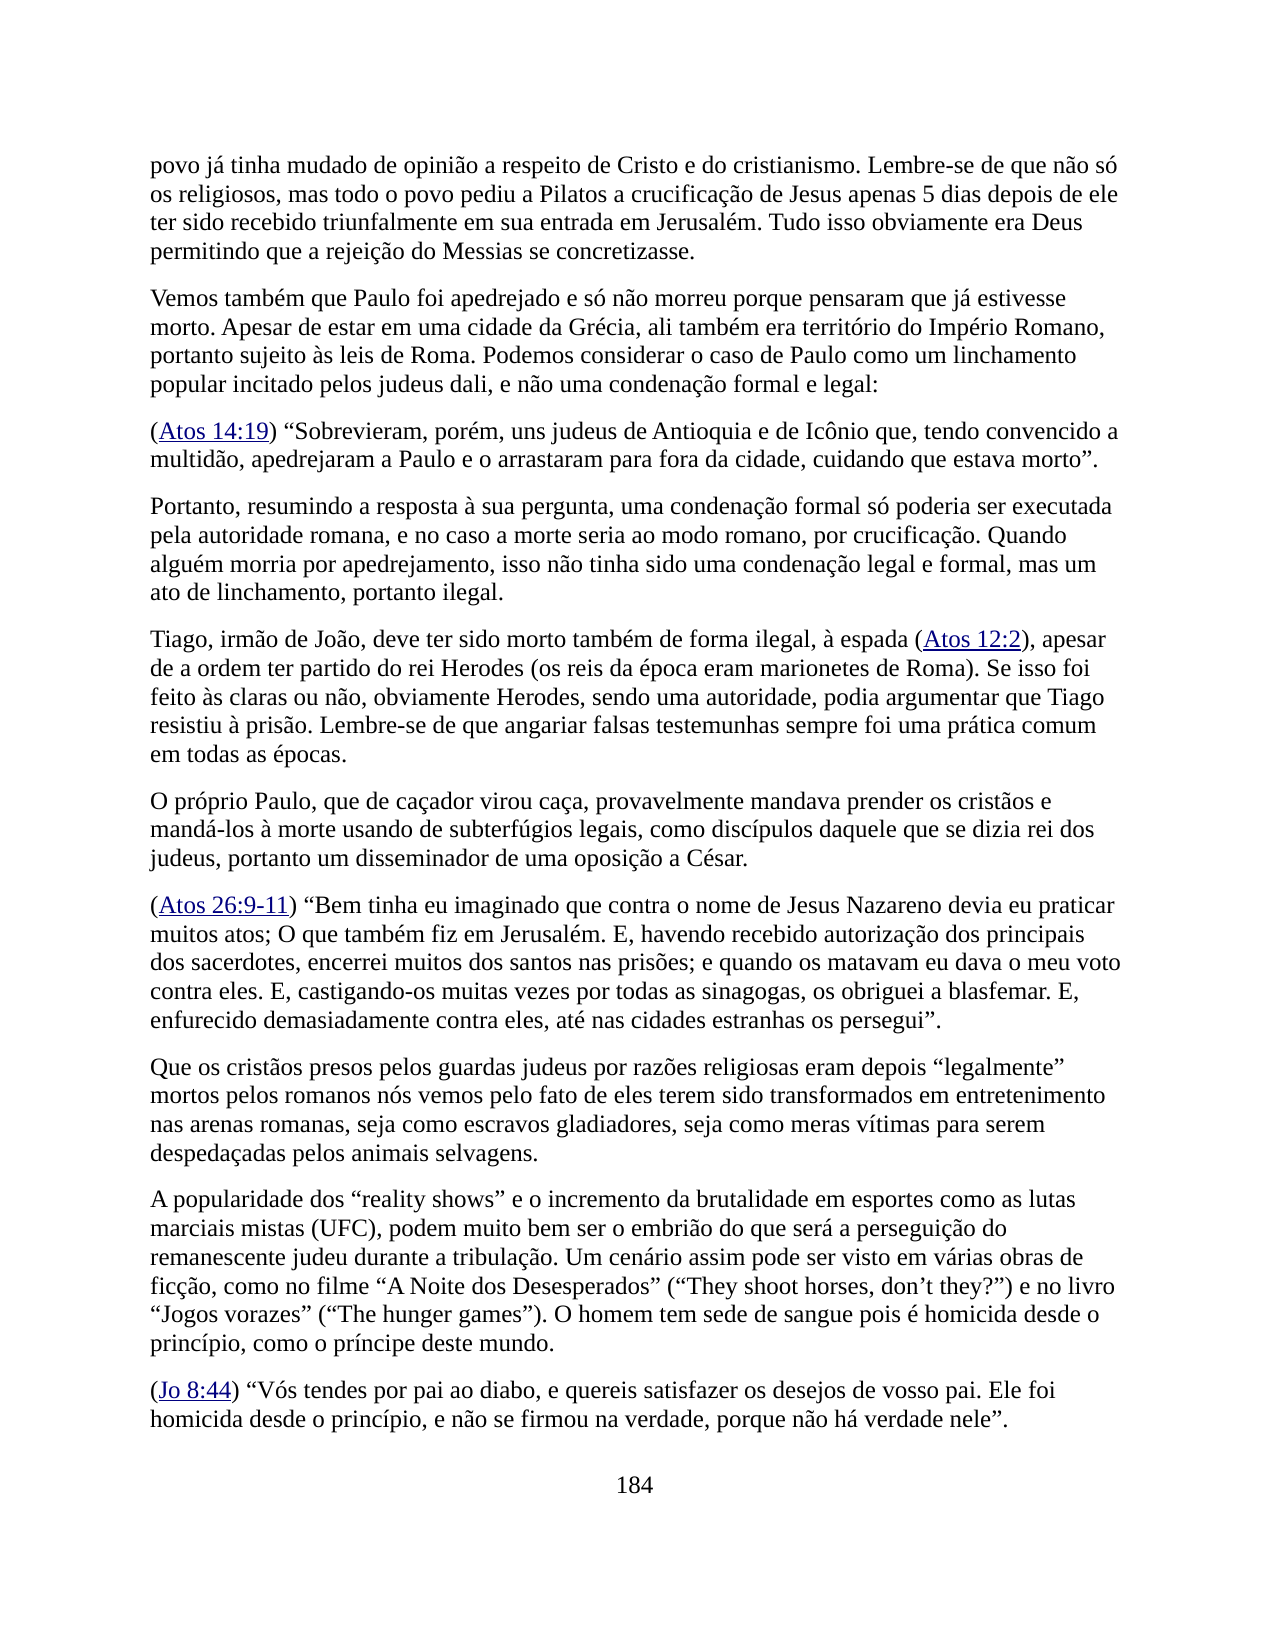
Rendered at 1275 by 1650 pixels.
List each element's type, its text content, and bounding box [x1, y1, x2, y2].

text Vemos também que Paulo foi apedrejado e só não morreu porque pensaram que já estivesse morto. Apesar de estar em uma cidade da Grécia, ali também era território do Império Romano, portanto sujeito às leis de Roma. Podemos considerar o caso de Paulo como um linchamento popular incitado pelos judeus dali, e não uma condenação formal e legal: [150, 283, 1125, 398]
text povo já tinha mudado de opinião a respeito de Cristo e do cristianismo. Lembre-se de que não só os religiosos, mas todo o povo pediu a Pilatos a crucificação de Jesus apenas 5 dias depois de ele ter sido recebido triunfalmente em sua entrada em Jerusalém. Tudo isso obviamente era Deus permitindo que a rejeição do Messias se concretizasse. [150, 150, 1125, 265]
text (Jo 8:44) “Vós tendes por pai ao diabo, e quereis satisfazer os desejos de vosso pai. Ele foi homicida desde o princípio, e não se firmou na verdade, porque não há verdade nele”. [150, 1375, 1125, 1432]
text Tiago, irmão de João, deve ter sido morto também de forma ilegal, à espada (Atos 12:2), apesar de a ordem ter partido do rei Herodes (os reis da época eram marionetes de Roma). Se isso foi feito às claras ou não, obviamente Herodes, sendo uma autoridade, podia argumentar que Tiago resistiu à prisão. Lembre-se de que angariar falsas testemunhas sempre foi uma prática comum em todas as épocas. [150, 624, 1125, 768]
text A popularidade dos “reality shows” e o incremento da brutalidade em esportes como as lutas marciais mistas (UFC), podem muito bem ser o embrião do que será a perseguição do remanescente judeu durante a tribulação. Um cenário assim pode ser visto em várias obras de ficção, como no filme “A Noite dos Desesperados” (“They shoot horses, don’t they?”) e no livro “Jogos vorazes” (“The hunger games”). O homem tem sede de sangue pois é homicida desde o princípio, como o príncipe deste mundo. [150, 1184, 1125, 1357]
text O próprio Paulo, que de caçador virou caça, provavelmente mandava prender os cristãos e mandá-los à morte usando de subterfúgios legais, como discípulos daquele que se dizia rei dos judeus, portanto um disseminador de uma oposição a César. [150, 786, 1125, 872]
text (Atos 14:19) “Sobrevieram, porém, uns judeus de Antioquia e de Icônio que, tendo convencido a multidão, apedrejaram a Paulo e o arrastaram para fora da cidade, cuidando que estava morto”. [150, 416, 1125, 473]
text Portanto, resumindo a resposta à sua pergunta, uma condenação formal só poderia ser executada pela autoridade romana, e no caso a morte seria ao modo romano, por crucificação. Quando alguém morria por apedrejamento, isso não tinha sido uma condenação legal e formal, mas um ato de linchamento, portanto ilegal. [150, 491, 1125, 606]
text Que os cristãos presos pelos guardas judeus por razões religiosas eram depois “legalmente” mortos pelos romanos nós vemos pelo fato de eles terem sido transformados em entretenimento nas arenas romanas, seja como escravos gladiadores, seja como meras vítimas para serem despedaçadas pelos animais selvagens. [150, 1052, 1125, 1167]
text (Atos 26:9-11) “Bem tinha eu imaginado que contra o nome de Jesus Nazareno devia eu praticar muitos atos; O que também fiz em Jerusalém. E, havendo recebido autorização dos principais dos sacerdotes, encerrei muitos dos santos nas prisões; e quando os matavam eu dava o meu voto contra eles. E, castigando-os muitas vezes por todas as sinagogas, os obriguei a blasfemar. E, enfurecido demasiadamente contra eles, até nas cidades estranhas os persegui”. [150, 890, 1125, 1034]
